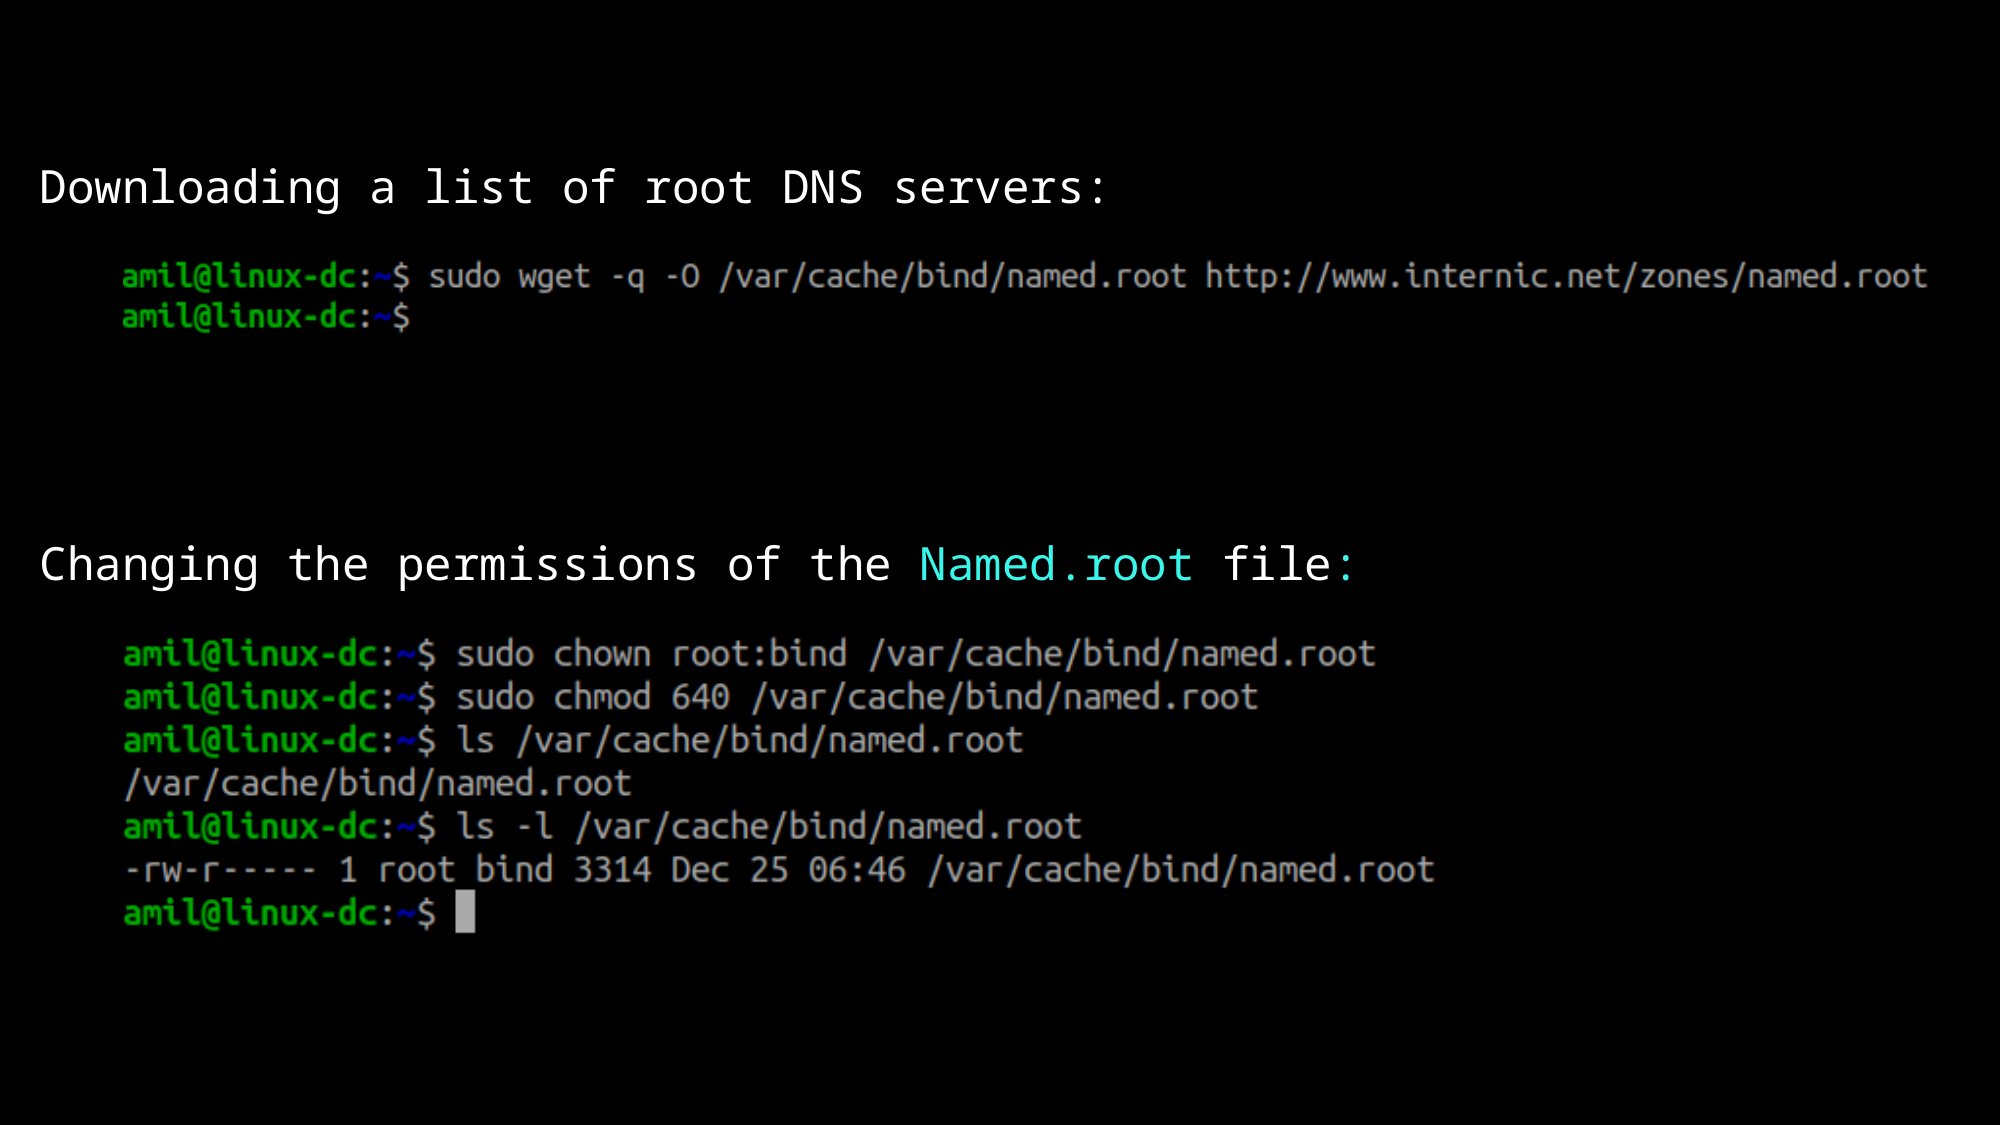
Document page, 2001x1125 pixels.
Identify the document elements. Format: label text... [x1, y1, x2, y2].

picture [123, 255, 1959, 348]
text_box Changing the permissions of the Named.root file: [24, 527, 1447, 598]
picture [123, 633, 1545, 951]
text_box Downloading a list of root DNS servers: [24, 149, 1212, 221]
